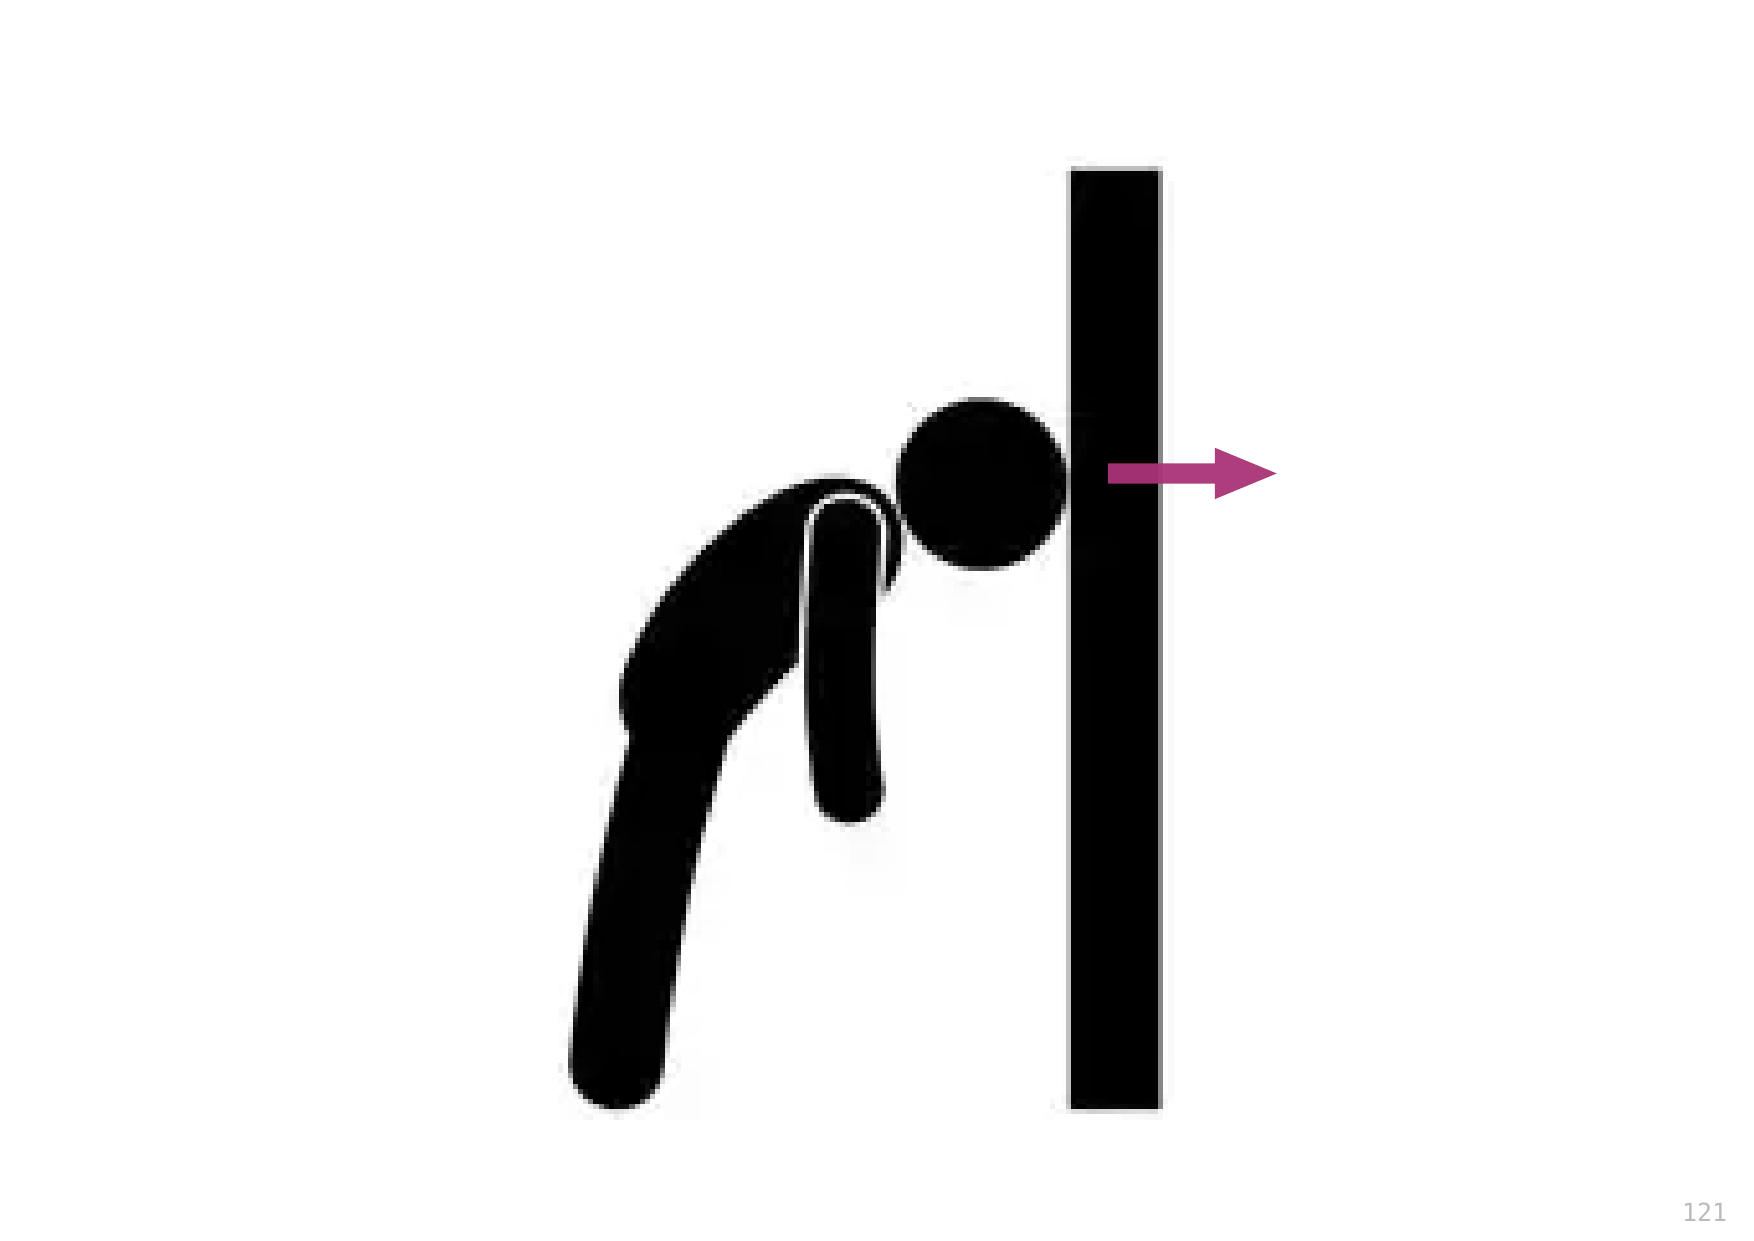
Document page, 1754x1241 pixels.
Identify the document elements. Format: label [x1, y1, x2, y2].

text_box [1107, 447, 1277, 500]
picture [558, 156, 1174, 1120]
